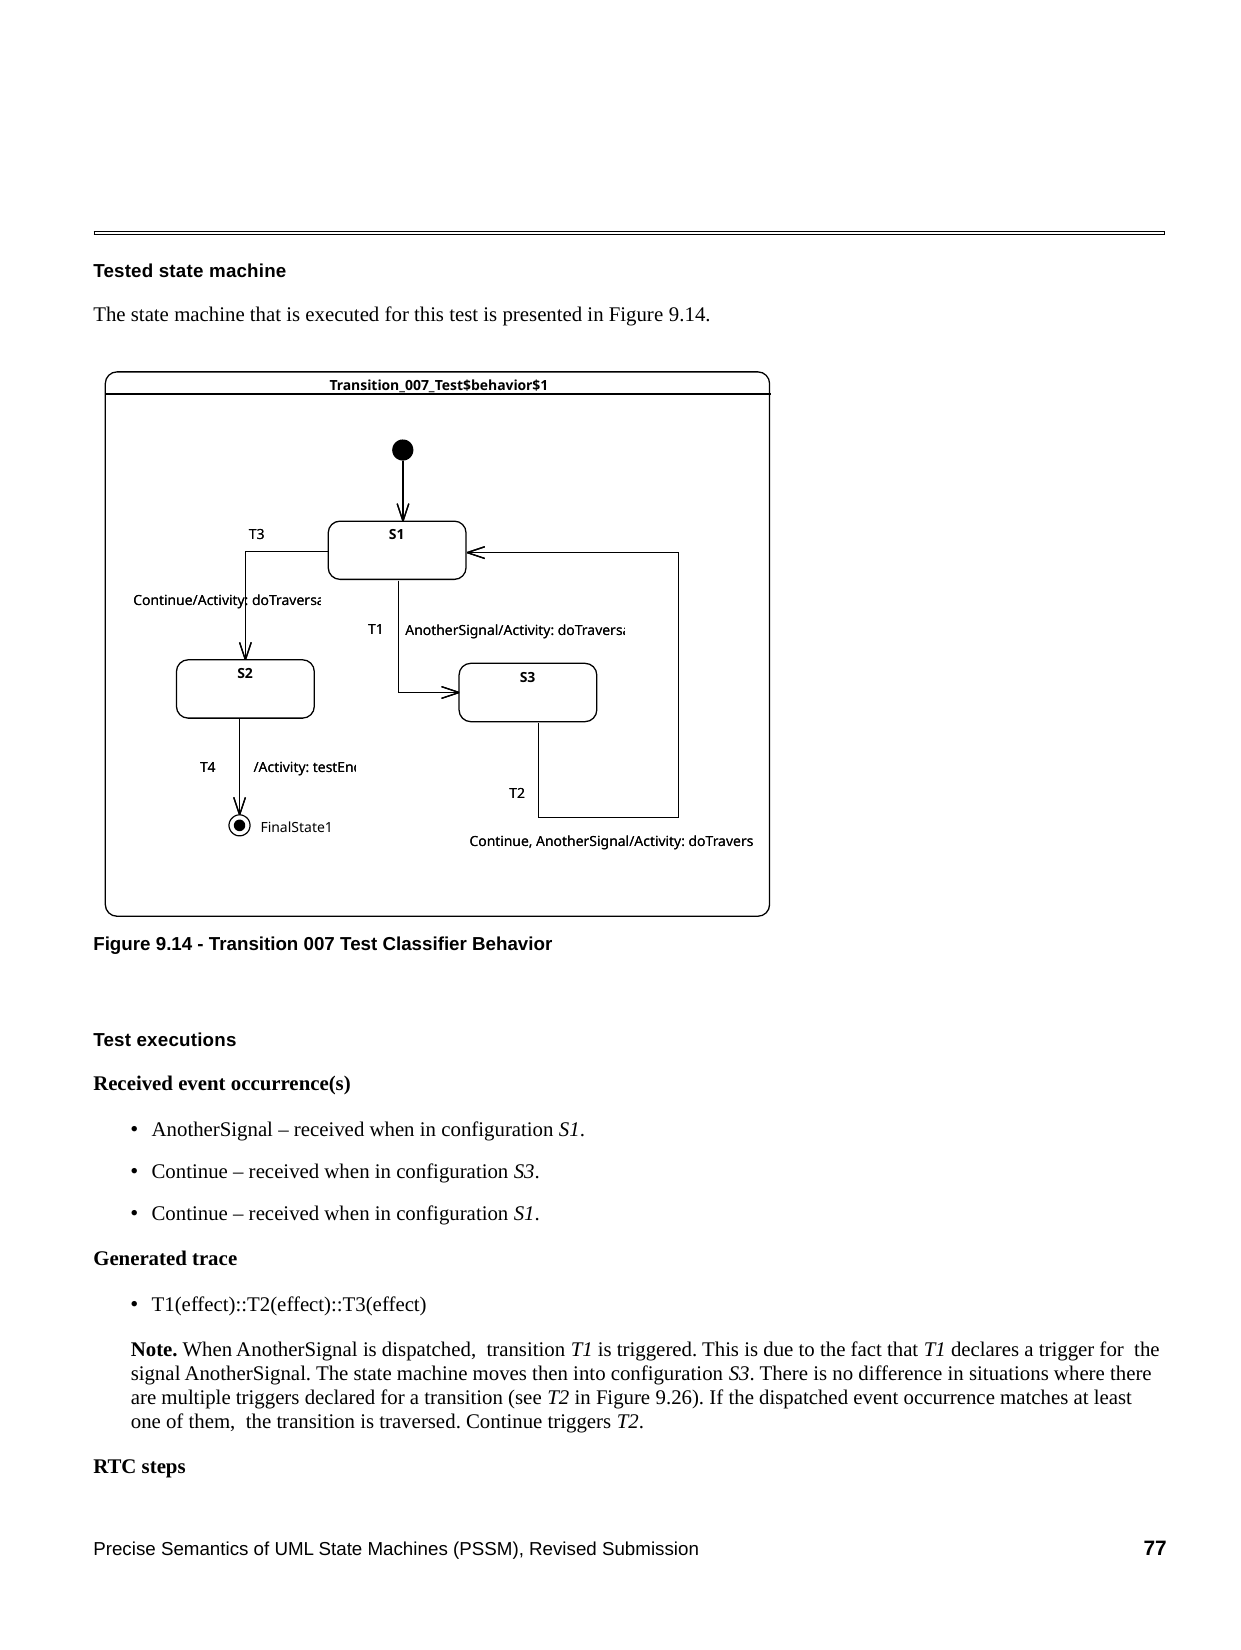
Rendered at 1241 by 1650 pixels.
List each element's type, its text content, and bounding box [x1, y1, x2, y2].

list Continue – received when in configuration S3. [131, 1158, 1164, 1183]
text RTC steps [93, 1454, 1164, 1478]
text Received event occurrence(s) [93, 1071, 1164, 1095]
text Figure 9.14 - Transition 007 Test Classifier Behavior [93, 360, 879, 954]
text Note. When AnotherSignal is dispatched, transition T1 is triggered. This is due to the fact that T1 declares a trigger for the signal AnotherSignal. The state machine moves then into configuration S3. There is no difference in situations where there are multiple triggers declared for a transition (see T2 in Figure 9.26). If the dispatched event occurrence matches at least one of them, the transition is traversed. Continue triggers T2. [131, 1337, 1164, 1433]
list T1(effect)::T2(effect)::T3(effect) [131, 1291, 1164, 1316]
text The state machine that is executed for this test is presented in Figure 9.14. [93, 302, 1164, 326]
list Continue – received when in configuration S1. [131, 1199, 1164, 1224]
text Generated trace [93, 1246, 1164, 1270]
subtitle Test executions [93, 1028, 1164, 1050]
subtitle Tested state machine [93, 259, 1164, 281]
list AnotherSignal – received when in configuration S1. [131, 1116, 1164, 1141]
